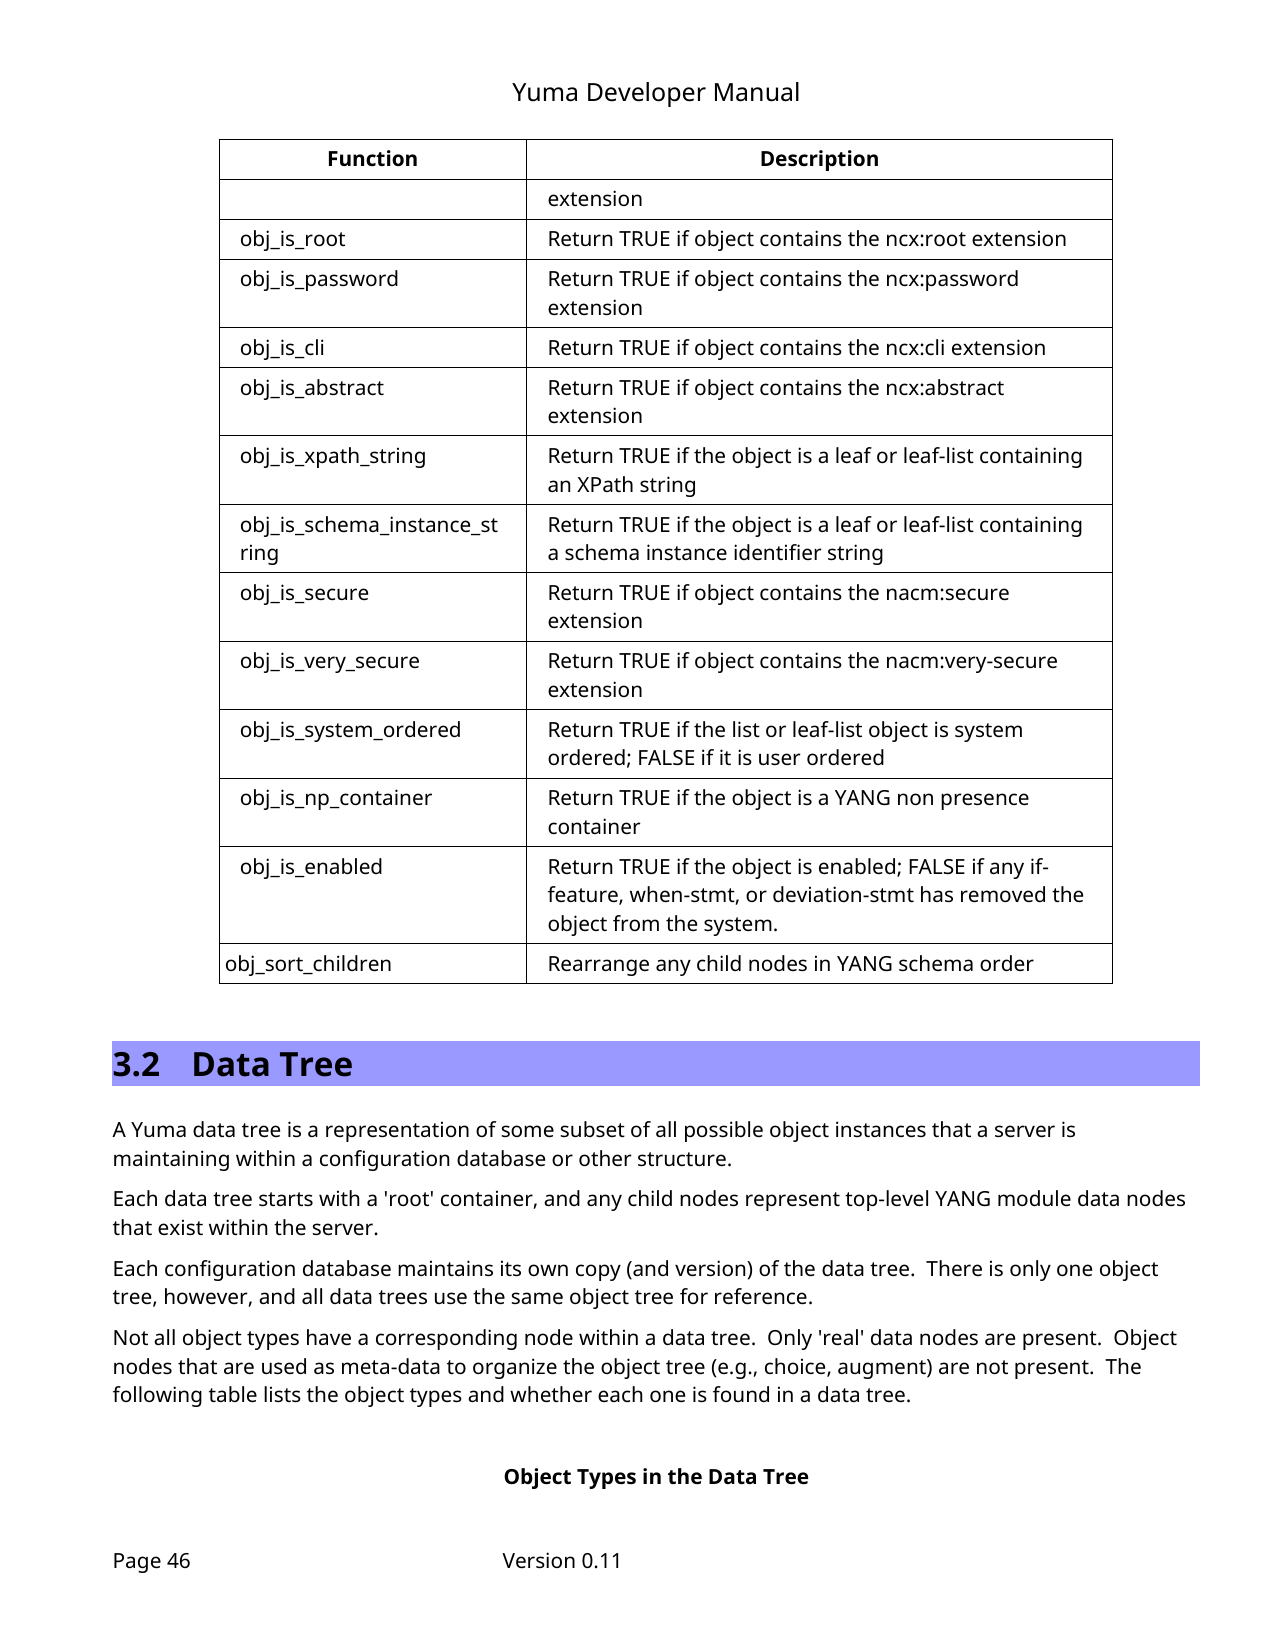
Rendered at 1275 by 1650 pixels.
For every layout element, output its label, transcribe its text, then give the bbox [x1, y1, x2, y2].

table_cell obj_is_secure [220, 573, 526, 641]
table_cell obj_is_np_container [220, 779, 526, 846]
table_cell Return TRUE if object contains the ncx:cli extension [527, 328, 1112, 367]
table_cell obj_is_cli [220, 328, 526, 367]
table_cell Return TRUE if object contains the nacm:secure extension [527, 573, 1112, 641]
table_cell obj_is_enabled [220, 847, 526, 943]
table_cell obj_is_abstract [220, 368, 526, 435]
subtitle Object Types in the Data Tree [127, 1462, 1185, 1491]
text Each configuration database maintains its own copy (and version) of the data tree. There is only one object tree, however, and all data trees use the same object tree for reference. [112, 1254, 1200, 1311]
table_cell obj_sort_children [220, 944, 526, 983]
table_cell Return TRUE if the object is enabled; FALSE if any if-feature, when-stmt, or deviation-stmt has removed the object from the system. [527, 847, 1112, 943]
table_cell [220, 180, 526, 218]
table_cell Return TRUE if the object is a YANG non presence container [527, 779, 1112, 846]
table_cell extension [527, 180, 1112, 218]
table_cell obj_is_schema_instance_string [220, 505, 526, 572]
table_cell Return TRUE if object contains the ncx:abstract extension [527, 368, 1112, 435]
table_header Function [220, 140, 526, 178]
table_cell Return TRUE if the object is a leaf or leaf-list containing a schema instance identifier string [527, 505, 1112, 572]
table_header Description [527, 140, 1112, 178]
table_cell Return TRUE if object contains the ncx:root extension [527, 220, 1112, 258]
text Not all object types have a corresponding node within a data tree. Only 'real' data nodes are present. Object nodes that are used as meta-data to organize the object tree (e.g., choice, augment) are not present. The following table lists the object types and whether each one is found in a data tree. [112, 1323, 1200, 1409]
table_cell obj_is_password [220, 260, 526, 327]
table_cell Return TRUE if the list or leaf-list object is system ordered; FALSE if it is user ordered [527, 710, 1112, 778]
table_cell Rearrange any child nodes in YANG schema order [527, 944, 1112, 983]
text Each data tree starts with a 'root' container, and any child nodes represent top-level YANG module data nodes that exist within the server. [112, 1184, 1200, 1241]
table_cell obj_is_xpath_string [220, 436, 526, 504]
table_cell obj_is_system_ordered [220, 710, 526, 778]
table_cell obj_is_root [220, 220, 526, 258]
table_cell Return TRUE if the object is a leaf or leaf-list containing an XPath string [527, 436, 1112, 504]
table_cell Return TRUE if object contains the nacm:very-secure extension [527, 642, 1112, 709]
table_cell Return TRUE if object contains the ncx:password extension [527, 260, 1112, 327]
subtitle Data Tree [112, 1041, 1200, 1086]
table_cell obj_is_very_secure [220, 642, 526, 709]
text A Yuma data tree is a representation of some subset of all possible object instances that a server is maintaining within a configuration database or other structure. [112, 1115, 1200, 1172]
